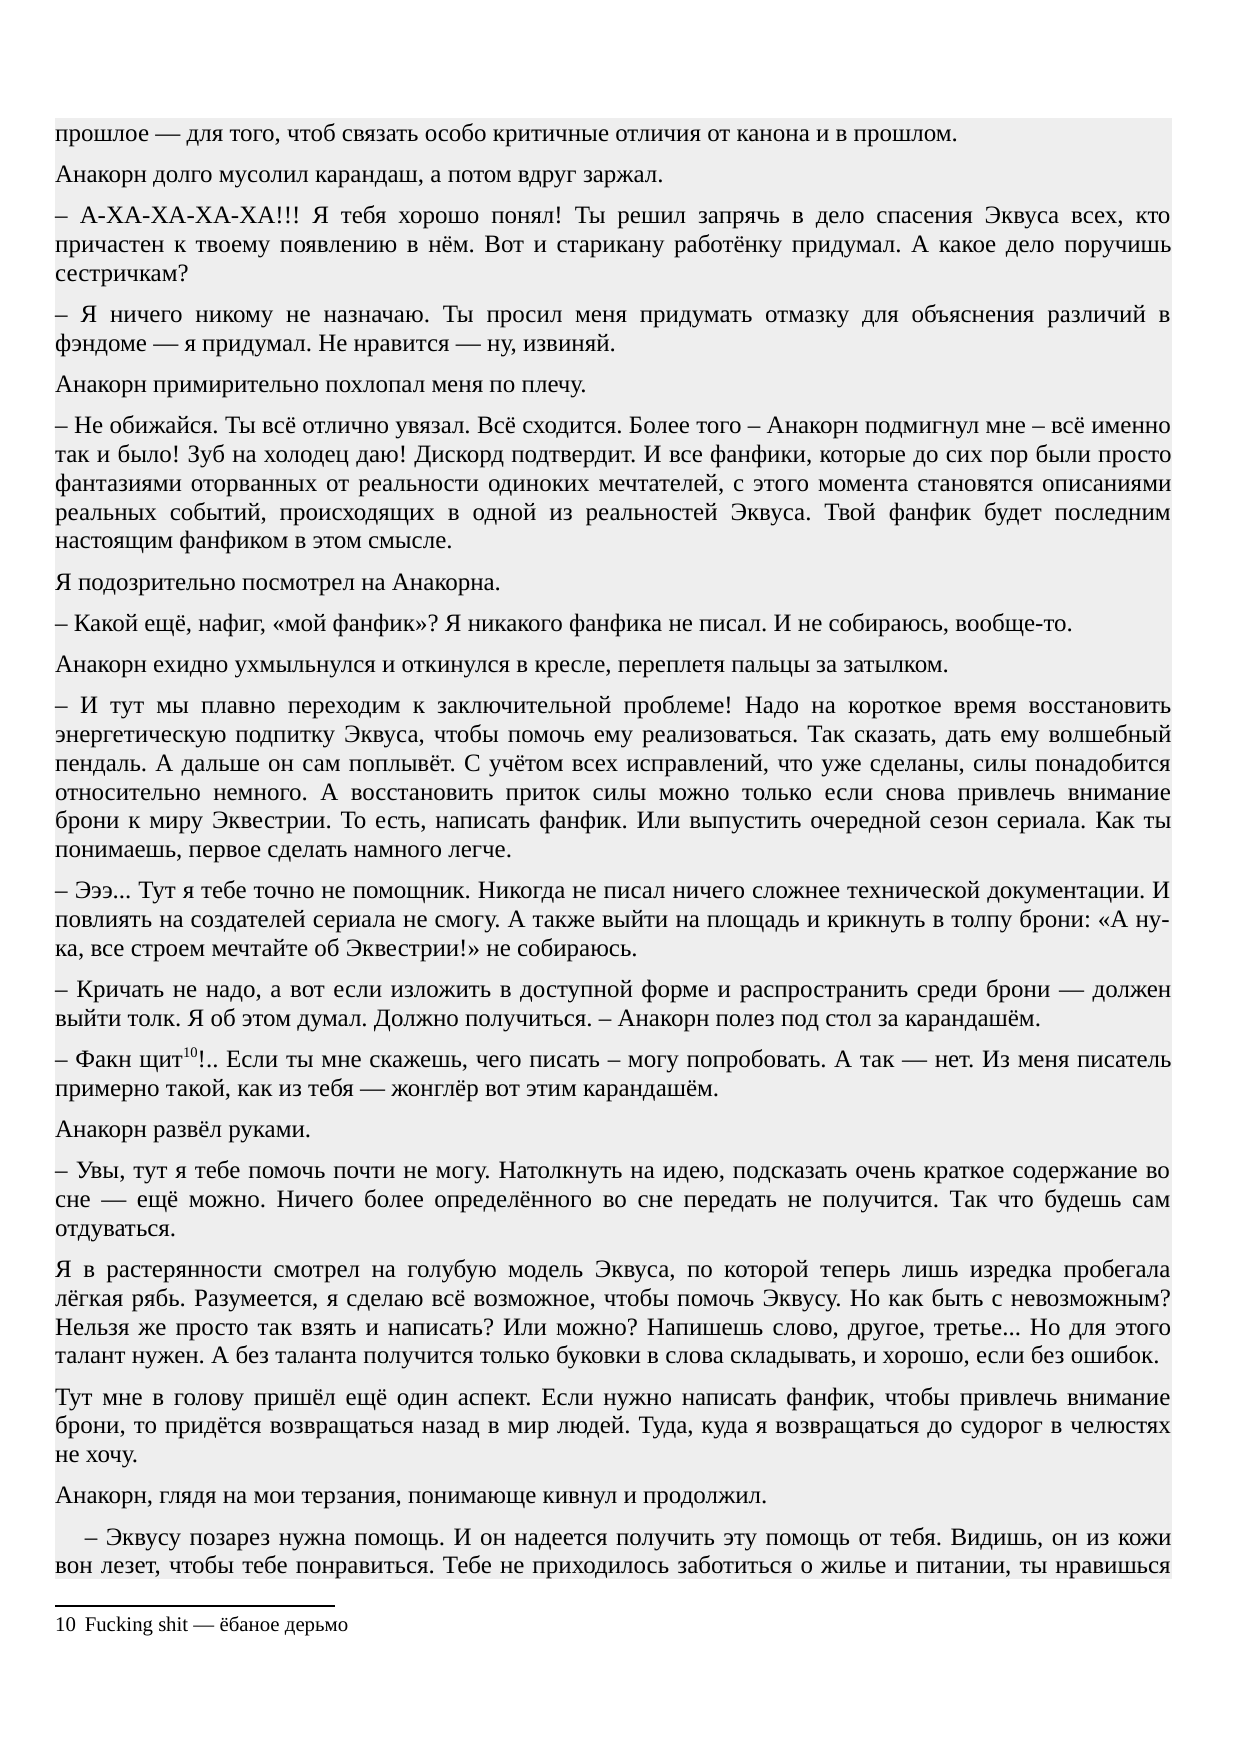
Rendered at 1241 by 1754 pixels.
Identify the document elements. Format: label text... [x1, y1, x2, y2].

text Анакорн ехидно ухмыльнулся и откинулся в кресле, переплетя пальцы за затылком. [55, 649, 1172, 678]
text – Не обижайся. Ты всё отлично увязал. Всё сходится. Более того – Анакорн подмигнул мне – всё именно так и было! Зуб на холодец даю! Дискорд подтвердит. И все фанфики, которые до сих пор были просто фантазиями оторванных от реальности одиноких мечтателей, с этого момента становятся описаниями реальных событий, происходящих в одной из реальностей Эквуса. Твой фанфик будет последним настоящим фанфиком в этом смысле. [55, 411, 1172, 554]
text – Факн щит!.. Если ты мне скажешь, чего писать – могу попробовать. А так — нет. Из меня писатель примерно такой, как из тебя — жонглёр вот этим карандашём. [55, 1044, 1172, 1102]
text прошлое — для того, чтоб связать особо критичные отличия от канона и в прошлом. [55, 118, 1172, 147]
text – А-ХА-ХА-ХА-ХА!!! Я тебя хорошо понял! Ты решил запрячь в дело спасения Эквуса всех, кто причастен к твоему появлению в нём. Вот и старикану работёнку придумал. А какое дело поручишь сестричкам? [55, 201, 1172, 287]
text – И тут мы плавно переходим к заключительной проблеме! Надо на короткое время восстановить энергетическую подпитку Эквуса, чтобы помочь ему реализоваться. Так сказать, дать ему волшебный пендаль. А дальше он сам поплывёт. С учётом всех исправлений, что уже сделаны, силы понадобится относительно немного. А восстановить приток силы можно только если снова привлечь внимание брони к миру Эквестрии. То есть, написать фанфик. Или выпустить очередной сезон сериала. Как ты понимаешь, первое сделать намного легче. [55, 691, 1172, 863]
text Тут мне в голову пришёл ещё один аспект. Если нужно написать фанфик, чтобы привлечь внимание брони, то придётся возвращаться назад в мир людей. Туда, куда я возвращаться до судорог в челюстях не хочу. [55, 1382, 1172, 1468]
text – Увы, тут я тебе помочь почти не могу. Натолкнуть на идею, подсказать очень краткое содержание во сне — ещё можно. Ничего более определённого во сне передать не получится. Так что будешь сам отдуваться. [55, 1156, 1172, 1242]
text – Эээ... Тут я тебе точно не помощник. Никогда не писал ничего сложнее технической документации. И повлиять на создателей сериала не смогу. А также выйти на площадь и крикнуть в толпу брони: «А ну-ка, все строем мечтайте об Эквестрии!» не собираюсь. [55, 876, 1172, 962]
text – Эквусу позарез нужна помощь. И он надеется получить эту помощь от тебя. Видишь, он из кожи вон лезет, чтобы тебе понравиться. Тебе не приходилось заботиться о жилье и питании, ты нравишься [55, 1522, 1172, 1579]
text Анакорн развёл руками. [55, 1114, 1172, 1143]
text – Я ничего никому не назначаю. Ты просил меня придумать отмазку для объяснения различий в фэндоме — я придумал. Не нравится — ну, извиняй. [55, 299, 1172, 357]
text Fucking shit — ёбаное дерьмо [55, 1612, 1172, 1636]
text – Какой ещё, нафиг, «мой фанфик»? Я никакого фанфика не писал. И не собираюсь, вообще-то. [55, 608, 1172, 637]
text Анакорн, глядя на мои терзания, понимающе кивнул и продолжил. [55, 1481, 1172, 1509]
text – Кричать не надо, а вот если изложить в доступной форме и распространить среди брони — должен выйти толк. Я об этом думал. Должно получиться. – Анакорн полез под стол за карандашём. [55, 974, 1172, 1032]
text Анакорн долго мусолил карандаш, а потом вдруг заржал. [55, 159, 1172, 188]
text Анакорн примирительно похлопал меня по плечу. [55, 369, 1172, 398]
text Я в растерянности смотрел на голубую модель Эквуса, по которой теперь лишь изредка пробегала лёгкая рябь. Разумеется, я сделаю всё возможное, чтобы помочь Эквусу. Но как быть с невозможным? Нельзя же просто так взять и написать? Или можно? Напишешь слово, другое, третье... Но для этого талант нужен. А без таланта получится только буковки в слова складывать, и хорошо, если без ошибок. [55, 1254, 1172, 1369]
text Я подозрительно посмотрел на Анакорна. [55, 567, 1172, 596]
